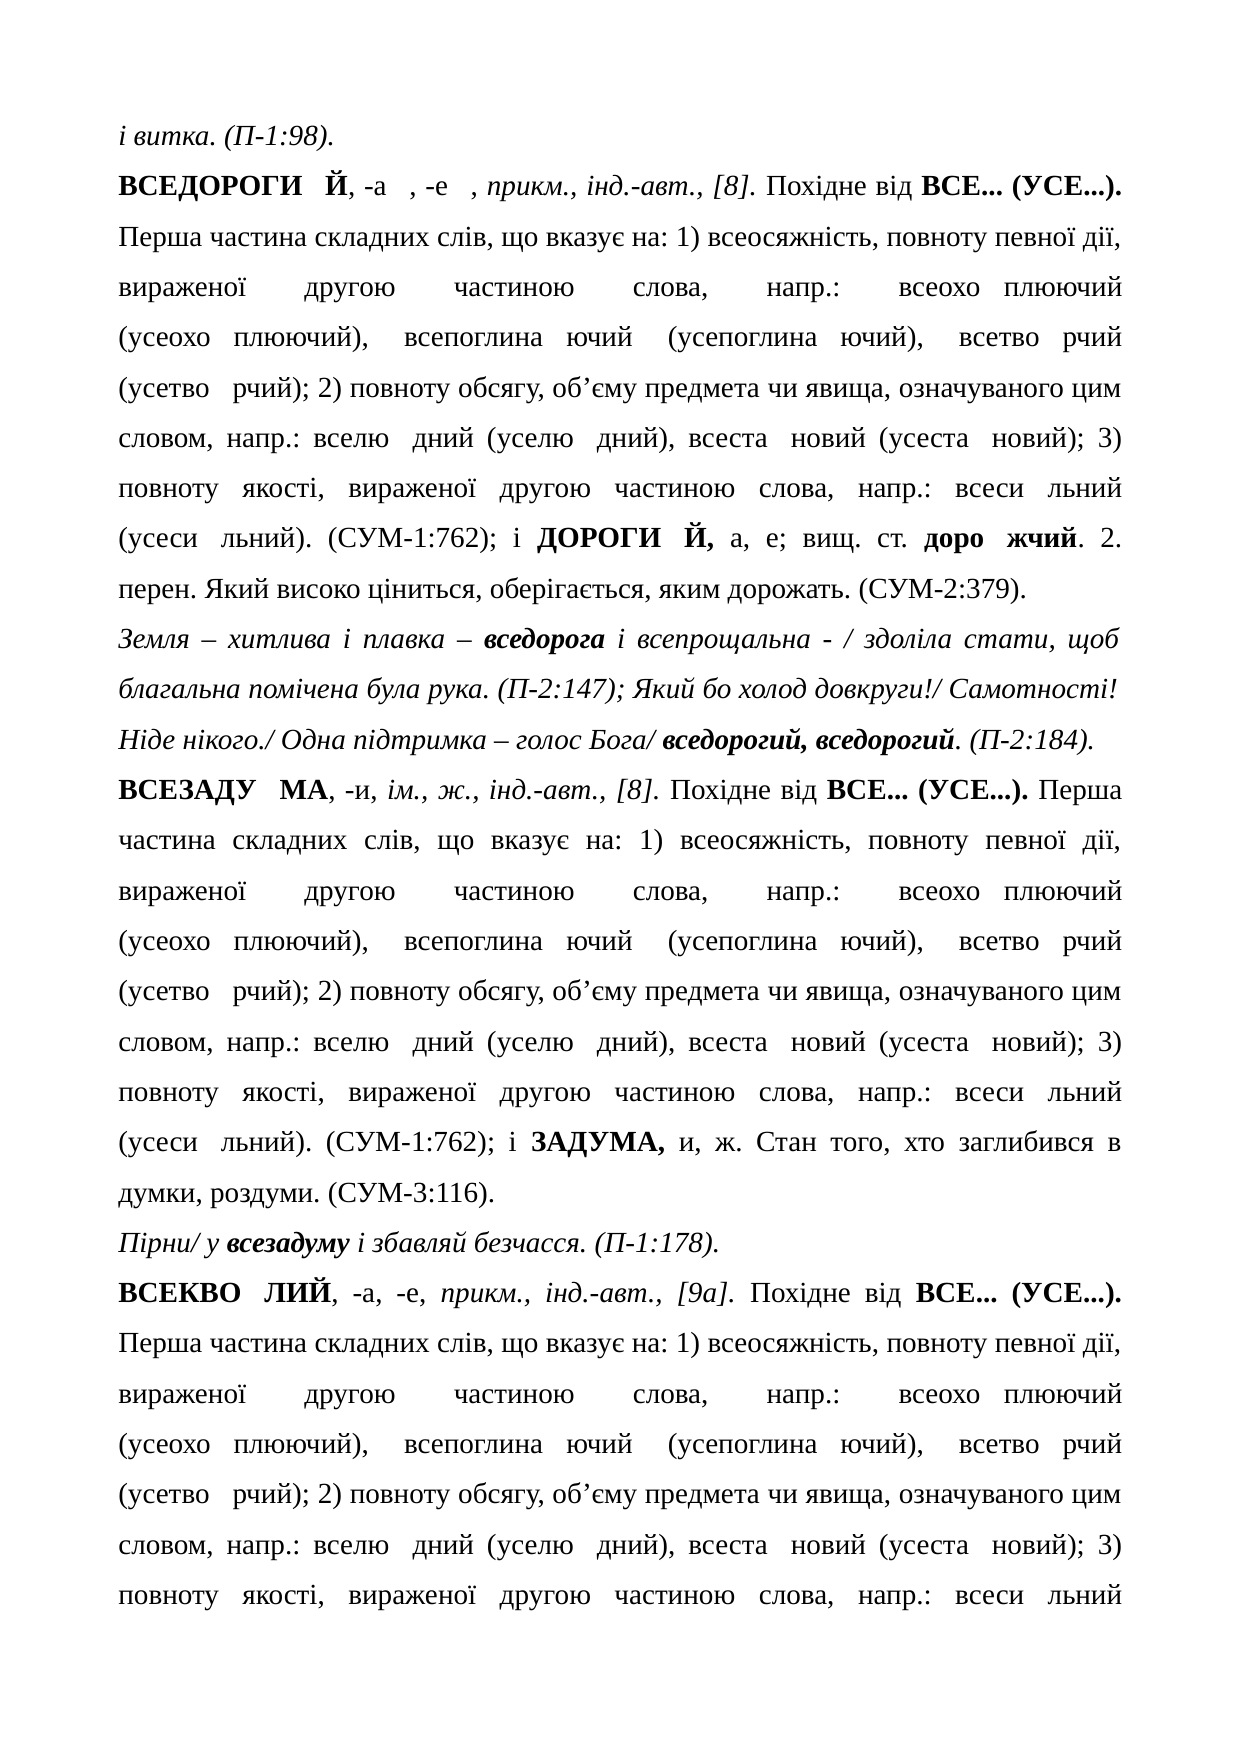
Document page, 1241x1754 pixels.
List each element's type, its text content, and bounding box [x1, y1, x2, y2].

text Вседорогий, -а, -е, прикм., інд.-авт., [8]. Похідне від ВСЕ... (УСЕ...). Перша частина складних слів, що вказує на: 1) всеосяжність, повноту певної дії, вираженої другою частиною слова, напр.: всеохоплюючий (усеохоплюючий), всепоглинаючий (усепоглинаючий), всетворчий (усетворчий); 2) повноту обсягу, об’єму предмета чи явища, означуваного цим словом, напр.: вселюдний (уселюдний), всестановий (усестановий); 3) повноту якості, вираженої другою частиною слова, напр.: всесильний (усесильний). (СУМ-1:762); і ДОРОГИЙ, а, е; вищ. ст. дорожчий. 2. перен. Який високо ціниться, оберігається, яким дорожать. (СУМ-2:379). [118, 168, 1122, 604]
text і витка. (П-1:98). [118, 118, 1122, 152]
text Земля – хитлива і плавка – вседорога і всепрощальна - / здоліла стати, щоб благальна помічена була рука. (П-2:147); Який бо холод довкруги!/ Самотності! Ніде нікого./ Одна підтримка – голос Бога/ вседорогий, вседорогий. (П-2:184). [118, 621, 1122, 755]
text Пірни/ у всезадуму і збавляй безчасся. (П-1:178). [118, 1225, 1122, 1258]
text ВсезАдума, -и, ім., ж., інд.-авт., [8]. Похідне від ВСЕ... (УСЕ...). Перша частина складних слів, що вказує на: 1) всеосяжність, повноту певної дії, вираженої другою частиною слова, напр.: всеохоплюючий (усеохоплюючий), всепоглинаючий (усепоглинаючий), всетворчий (усетворчий); 2) повноту обсягу, об’єму предмета чи явища, означуваного цим словом, напр.: вселюдний (уселюдний), всестановий (усестановий); 3) повноту якості, вираженої другою частиною слова, напр.: всесильний (усесильний). (СУМ-1:762); і ЗАДУМА, и, ж. Стан того, хто заглибився в думки, роздуми. (СУМ-3:116). [118, 772, 1122, 1208]
text ВсеквОлий, -а, -е, прикм., інд.-авт., [9а]. Похідне від ВСЕ... (УСЕ...). Перша частина складних слів, що вказує на: 1) всеосяжність, повноту певної дії, вираженої другою частиною слова, напр.: всеохоплюючий (усеохоплюючий), всепоглинаючий (усепоглинаючий), всетворчий (усетворчий); 2) повноту обсягу, об’єму предмета чи явища, означуваного цим словом, напр.: вселюдний (уселюдний), всестановий (усестановий); 3) повноту якості, вираженої другою частиною слова, напр.: всесильний [118, 1275, 1122, 1611]
